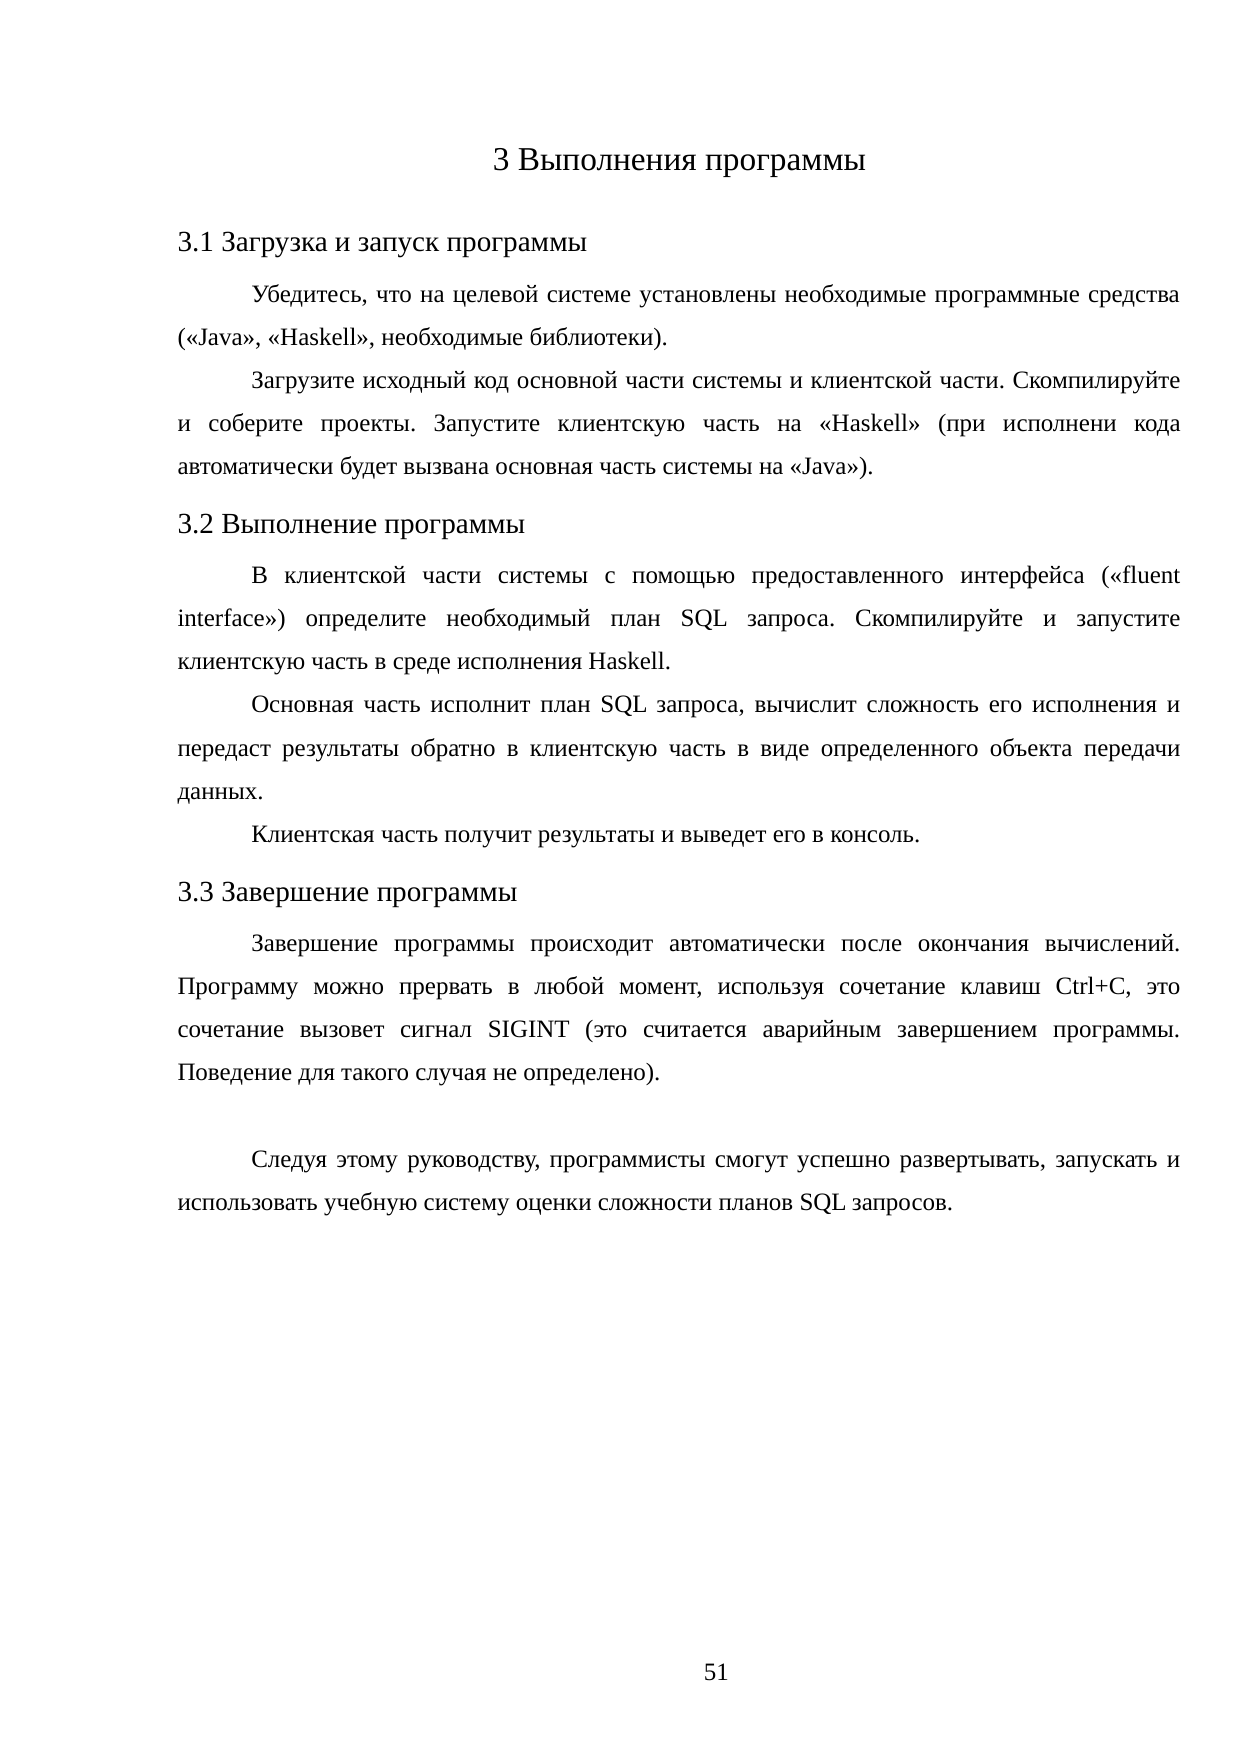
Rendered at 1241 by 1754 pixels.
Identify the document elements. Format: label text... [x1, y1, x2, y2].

subtitle 3.2 Выполнение программы [177, 506, 1181, 539]
text Загрузите исходный код основной части системы и клиентской части. Скомпилируйте и соберите проекты. Запустите клиентскую часть на «Haskell» (при исполнени кода автоматически будет вызвана основная часть системы на «Java»). [177, 365, 1181, 480]
text Убедитесь, что на целевой системе установлены необходимые программные средства («Java», «Haskell», необходимые библиотеки). [177, 279, 1181, 351]
text Следуя этому руководству, программисты смогут успешно развертывать, запускать и использовать учебную систему оценки сложности планов SQL запросов. [177, 1144, 1181, 1216]
text Завершение программы происходит автоматически после окончания вычислений. Программу можно прервать в любой момент, используя сочетание клавиш Ctrl+C, это сочетание вызовет сигнал SIGINT (это считается аварийным завершением программы. Поведение для такого случая не определено). [177, 928, 1181, 1086]
subtitle 3 Выполнения программы [177, 139, 1181, 177]
subtitle 3.1 Загрузка и запуск программы [177, 224, 1181, 258]
text Основная часть исполнит план SQL запроса, вычислит сложность его исполнения и передаст результаты обратно в клиентскую часть в виде определенного объекта передачи данных. [177, 689, 1181, 804]
text В клиентской части системы с помощью предоставленного интерфейса («fluent interface») определите необходимый план SQL запроса. Скомпилируйте и запустите клиентскую часть в среде исполнения Haskell. [177, 560, 1181, 675]
subtitle 3.3 Завершение программы [177, 874, 1181, 907]
text Клиентская часть получит результаты и выведет его в консоль. [177, 819, 1181, 848]
